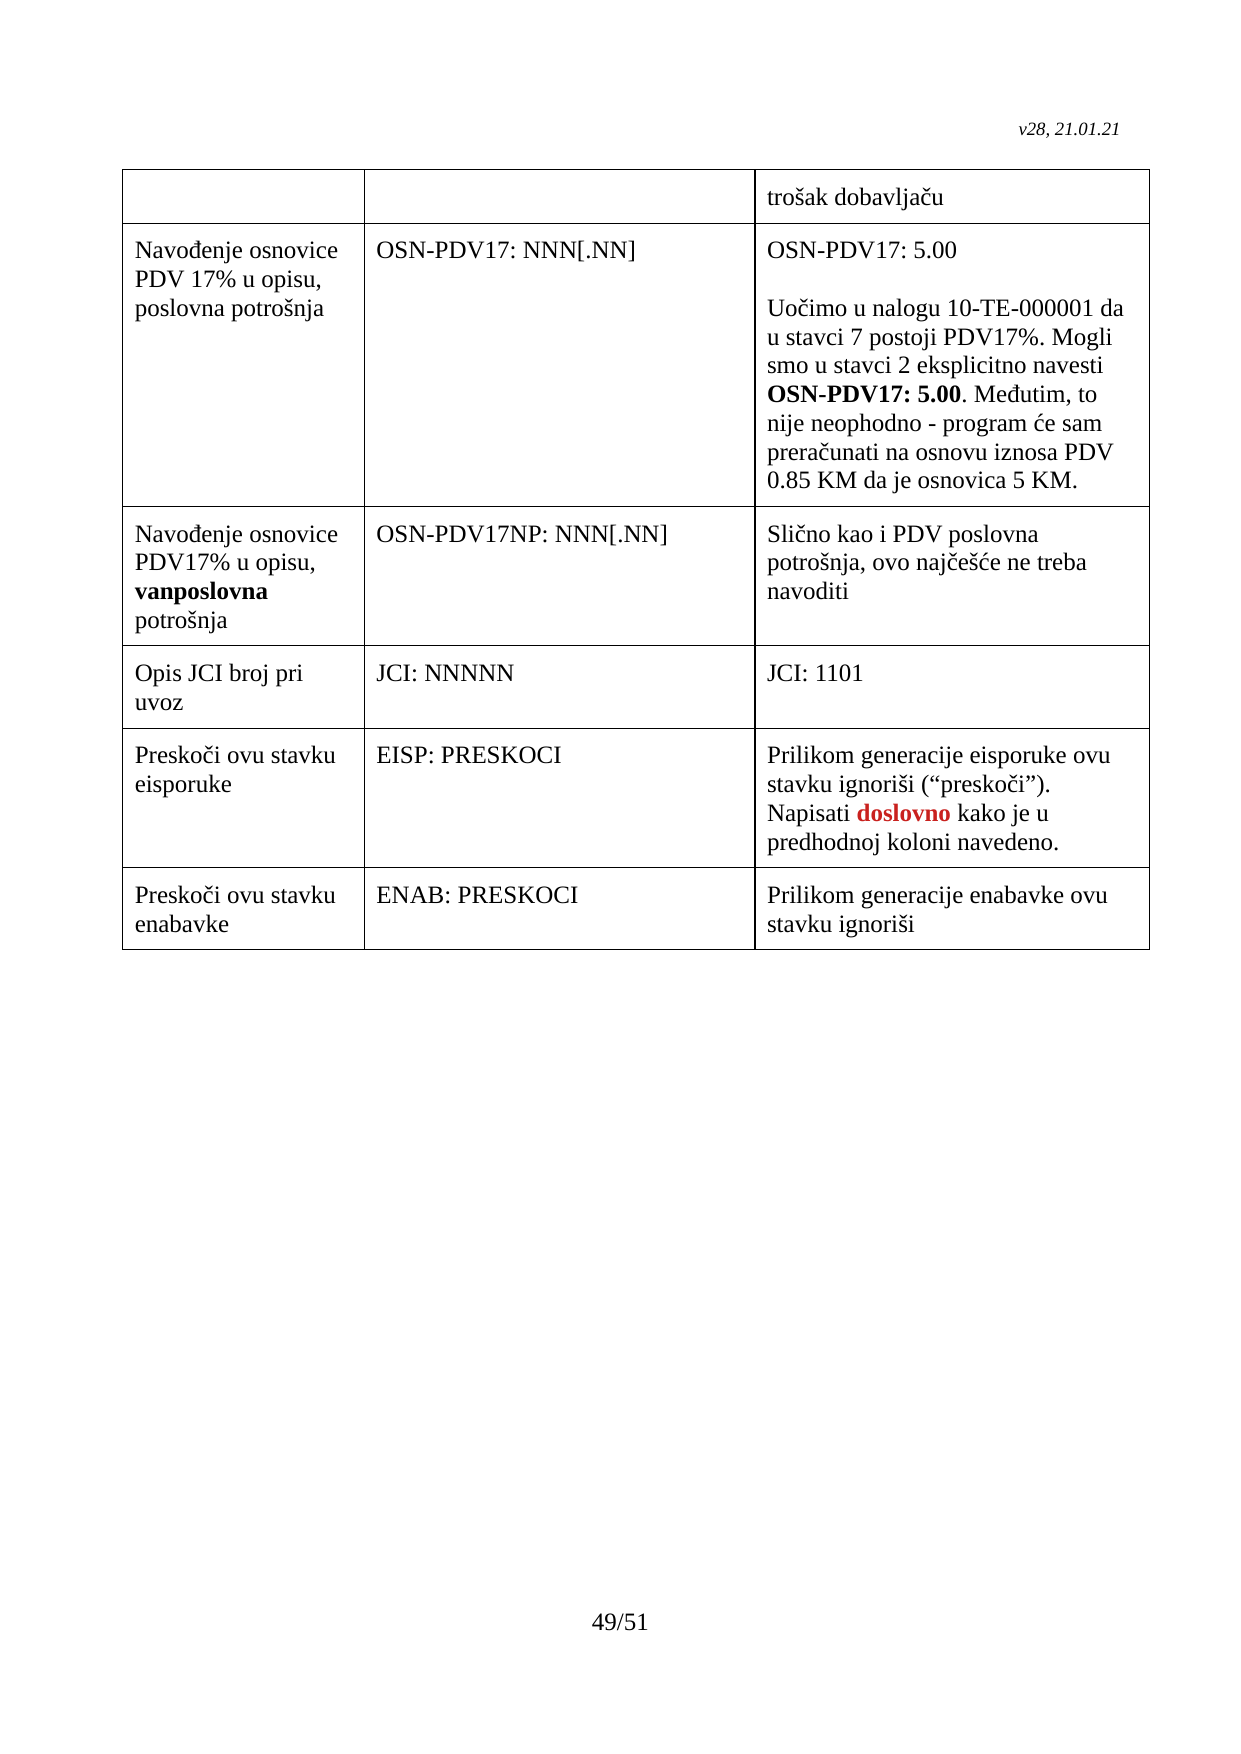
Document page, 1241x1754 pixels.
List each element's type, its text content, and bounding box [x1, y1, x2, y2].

table_cell OSN-PDV17: NNN[.NN] [365, 224, 754, 506]
table_cell EISP: PRESKOCI [365, 729, 754, 867]
table_cell Slično kao i PDV poslovna potrošnja, ovo najčešće ne treba navoditi [756, 507, 1149, 645]
table_cell JCI: 1101 [756, 646, 1149, 727]
table_cell OSN-PDV17NP: NNN[.NN] [365, 507, 754, 645]
table_cell ENAB: PRESKOCI [365, 868, 754, 949]
table_cell [123, 170, 364, 222]
table_cell trošak dobavljaču [756, 170, 1149, 222]
table_cell JCI: NNNNN [365, 646, 754, 727]
table_cell Navođenje osnovice PDV 17% u opisu, poslovna potrošnja [123, 224, 364, 506]
table_cell Prilikom generacije eisporuke ovu stavku ignoriši (“preskoči”). Napisati doslovno kako je u predhodnoj koloni navedeno. [756, 729, 1149, 867]
table_cell [365, 170, 754, 222]
table_cell Prilikom generacije enabavke ovu stavku ignoriši [756, 868, 1149, 949]
table_cell Preskoči ovu stavku eisporuke [123, 729, 364, 867]
table_cell Navođenje osnovice PDV17% u opisu, vanposlovna potrošnja [123, 507, 364, 645]
table_cell Opis JCI broj pri uvoz [123, 646, 364, 727]
table_cell OSN-PDV17: 5.00 Uočimo u nalogu 10-TE-000001 da u stavci 7 postoji PDV17%. Mogli smo u stavci 2 eksplicitno navesti OSN-PDV17: 5.00. Međutim, to nije neophodno - program će sam preračunati na osnovu iznosa PDV 0.85 KM da je osnovica 5 KM. [756, 224, 1149, 506]
table_cell Preskoči ovu stavku enabavke [123, 868, 364, 949]
